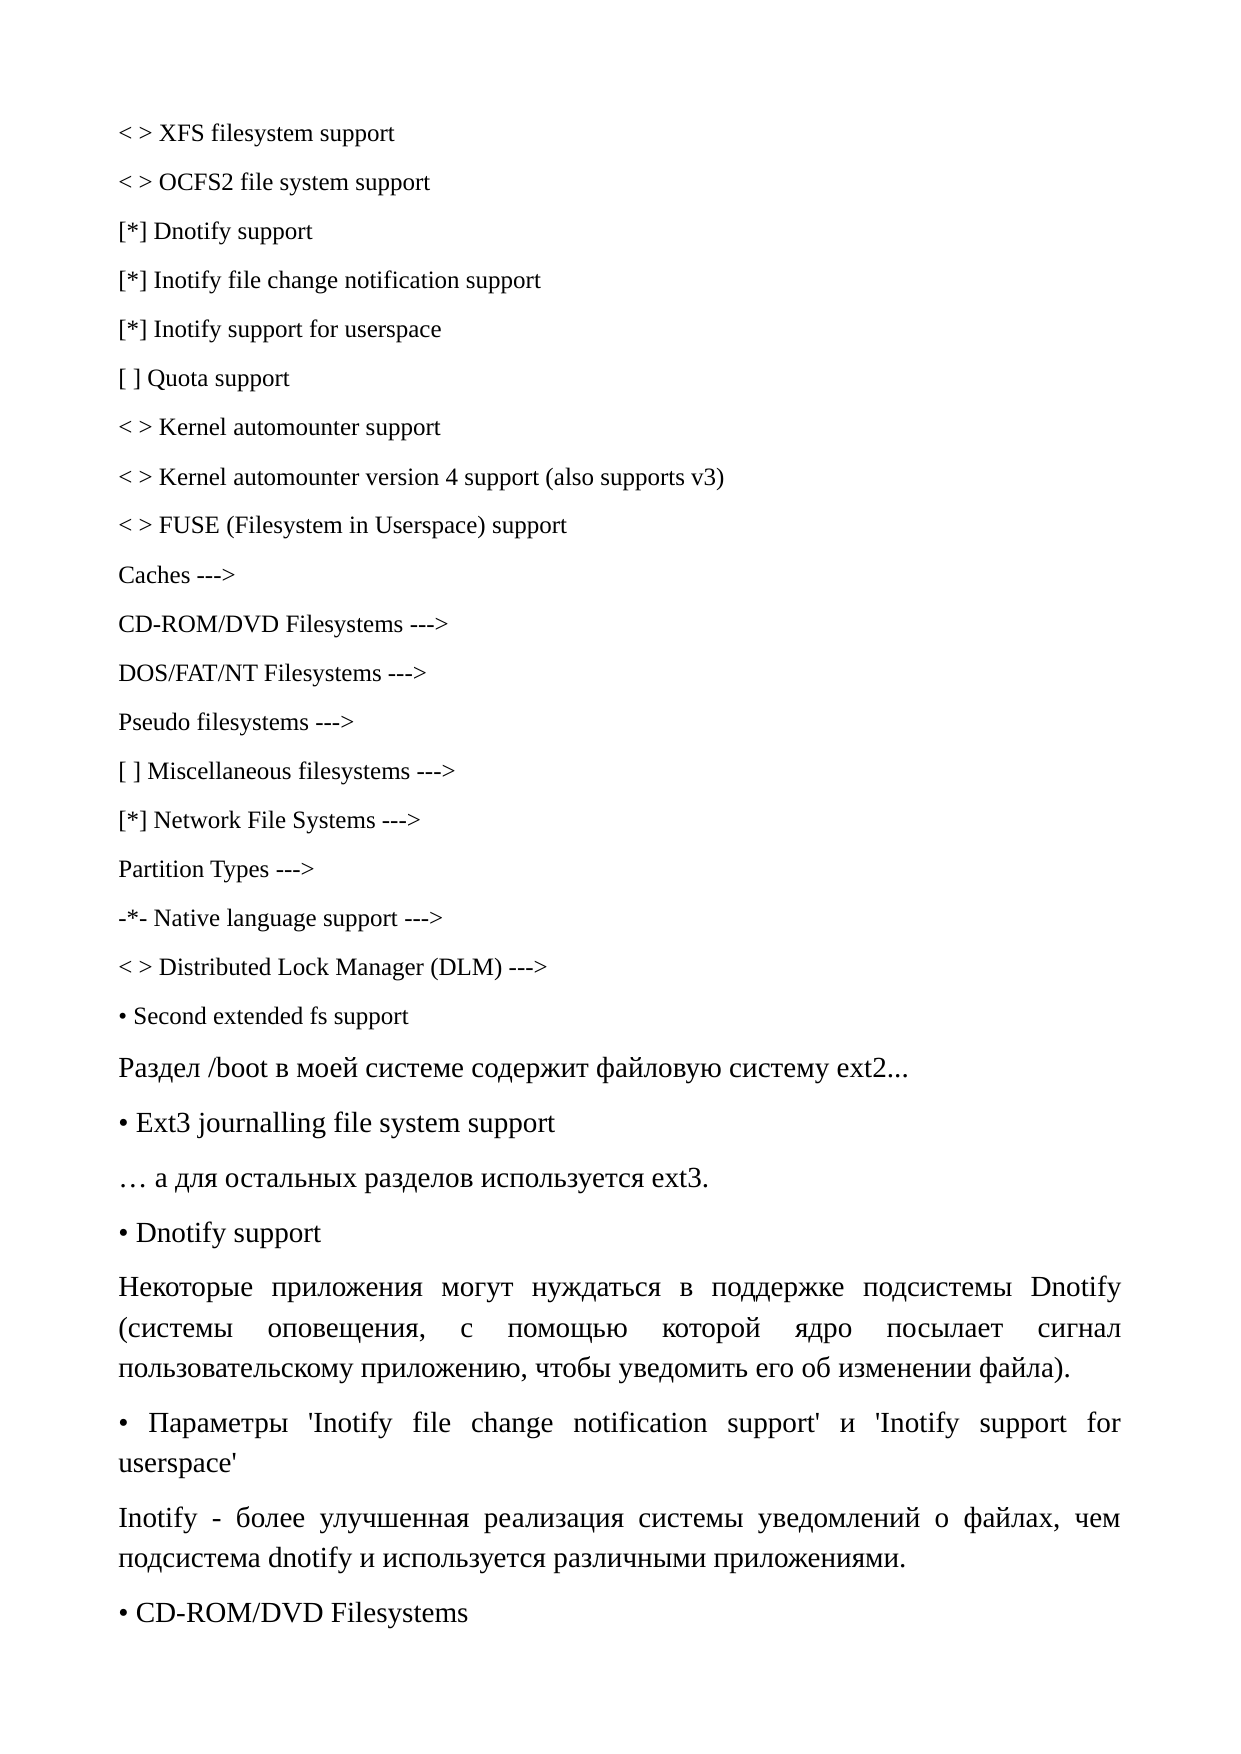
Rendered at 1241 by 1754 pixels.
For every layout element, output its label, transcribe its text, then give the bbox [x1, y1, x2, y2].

text Partition Types ---> [118, 854, 1122, 883]
text < > XFS filesystem support [118, 118, 1122, 147]
text … а для остальных разделов используется ext3. [118, 1160, 1122, 1193]
text • Dnotify support [118, 1215, 1122, 1248]
text < > Kernel automounter support [118, 412, 1122, 441]
text • CD-ROM/DVD Filesystems [118, 1595, 1122, 1628]
text CD-ROM/DVD Filesystems ---> [118, 609, 1122, 637]
text [*] Dnotify support [118, 216, 1122, 245]
text < > OCFS2 file system support [118, 167, 1122, 196]
text < > Distributed Lock Manager (DLM) ---> [118, 952, 1122, 981]
text < > FUSE (Filesystem in Userspace) support [118, 511, 1122, 539]
text • Ext3 journalling file system support [118, 1105, 1122, 1139]
text Pseudo filesystems ---> [118, 707, 1122, 736]
text [*] Inotify file change notification support [118, 265, 1122, 294]
text • Параметры 'Inotify file change notification support' и 'Inotify support for userspace' [118, 1405, 1122, 1478]
text DOS/FAT/NT Filesystems ---> [118, 658, 1122, 687]
text [ ] Miscellaneous filesystems ---> [118, 756, 1122, 785]
text [*] Network File Systems ---> [118, 805, 1122, 834]
text • Second extended fs support [118, 1001, 1122, 1030]
text [*] Inotify support for userspace [118, 314, 1122, 343]
text Inotify - более улучшенная реализация системы уведомлений о файлах, чем подсистема dnotify и используется различными приложениями. [118, 1500, 1122, 1573]
text Caches ---> [118, 560, 1122, 588]
text Раздел /boot в моей системе содержит файловую систему ext2... [118, 1050, 1122, 1084]
text [ ] Quota support [118, 363, 1122, 392]
text Некоторые приложения могут нуждаться в поддержке подсистемы Dnotify (системы оповещения, с помощью которой ядро посылает сигнал пользовательскому приложению, чтобы уведомить его об изменении файла). [118, 1269, 1122, 1383]
text -*- Native language support ---> [118, 903, 1122, 932]
text < > Kernel automounter version 4 support (also supports v3) [118, 462, 1122, 490]
